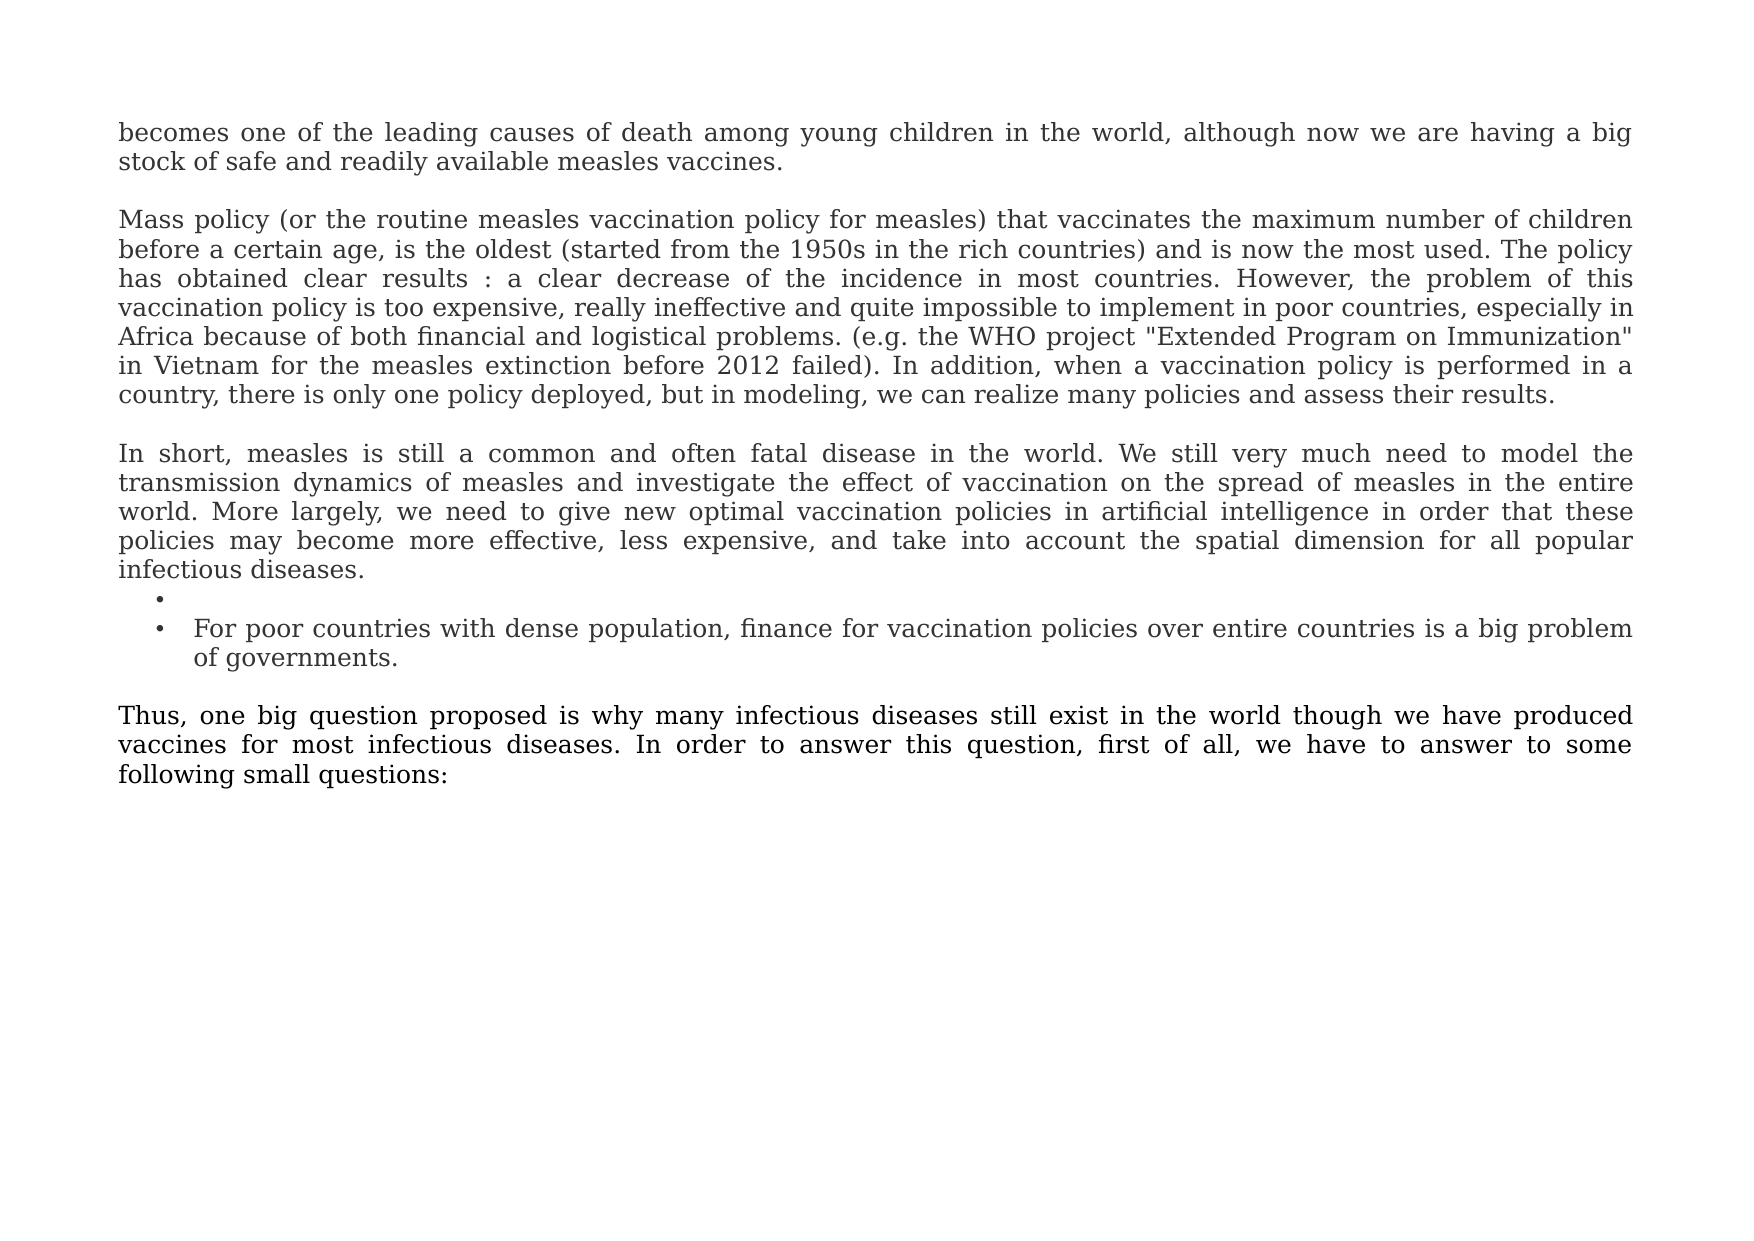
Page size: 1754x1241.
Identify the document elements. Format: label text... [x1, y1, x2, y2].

text In short, measles is still a common and often fatal disease in the world. We still very much need to model the transmission dynamics of measles and investigate the effect of vaccination on the spread of measles in the entire world. More largely, we need to give new optimal vaccination policies in artificial intelligence in order that these policies may become more effective, less expensive, and take into account the spatial dimension for all popular infectious diseases. [118, 439, 1635, 585]
text Mass policy (or the routine measles vaccination policy for measles) that vaccinates the maximum number of children before a certain age, is the oldest (started from the 1950s in the rich countries) and is now the most used. The policy has obtained clear results : a clear decrease of the incidence in most countries. However, the problem of this vaccination policy is too expensive, really ineffective and quite impossible to implement in poor countries, especially in Africa because of both financial and logistical problems. (e.g. the WHO project "Extended Program on Immunization" in Vietnam for the measles extinction before 2012 failed). In addition, when a vaccination policy is performed in a country, there is only one policy deployed, but in modeling, we can realize many policies and assess their results. [118, 206, 1635, 410]
text becomes one of the leading causes of death among young children in the world, although now we are having a big stock of safe and readily available measles vaccines. [118, 118, 1635, 176]
list For poor countries with dense population, finance for vaccination policies over entire countries is a big problem of governments. [156, 614, 1635, 672]
text Thus, one big question proposed is why many infectious diseases still exist in the world though we have produced vaccines for most infectious diseases. In order to answer this question, first of all, we have to answer to some following small questions: [118, 701, 1635, 789]
